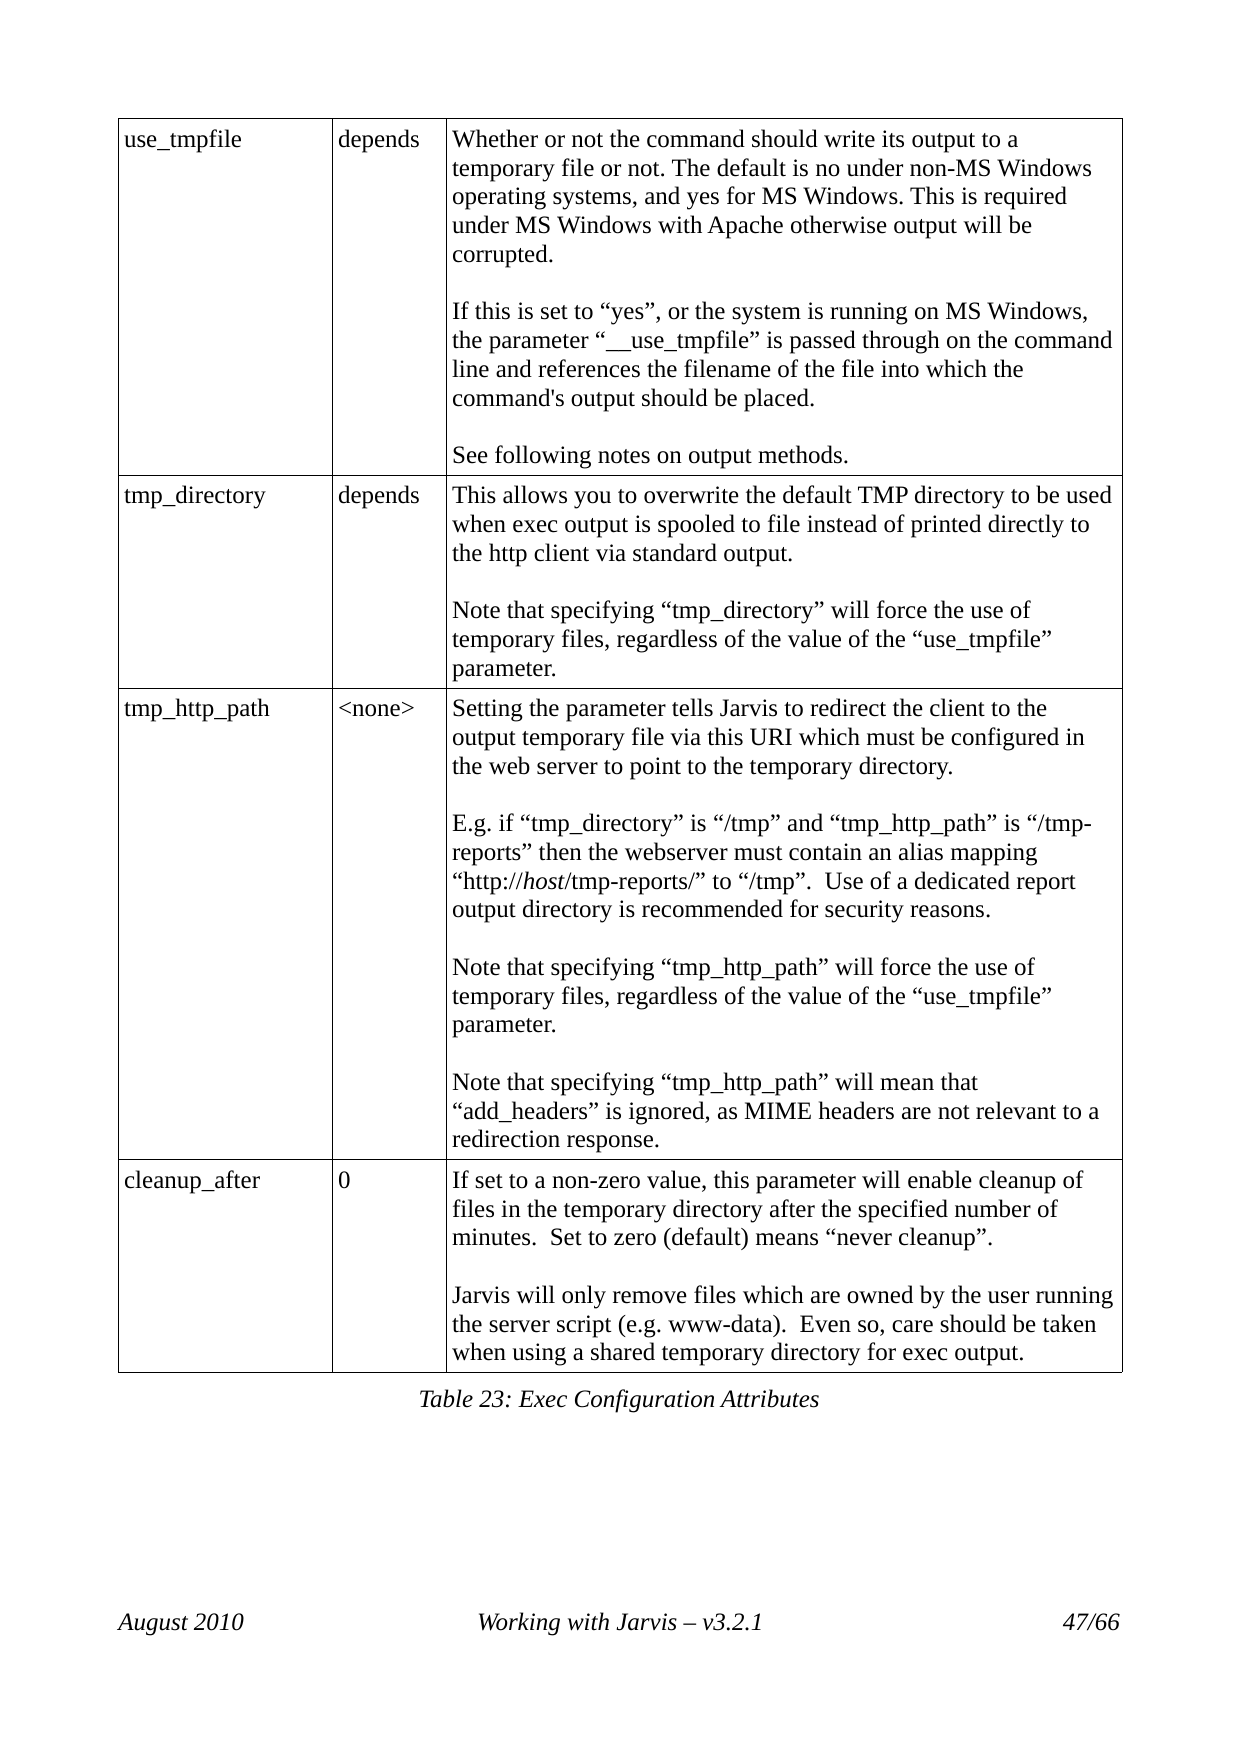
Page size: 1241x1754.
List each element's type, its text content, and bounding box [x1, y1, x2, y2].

table_cell use_tmpfile [119, 119, 332, 475]
text Table 23: Exec Configuration Attributes [118, 1384, 1122, 1413]
table_cell depends [333, 119, 446, 475]
table_cell This allows you to overwrite the default TMP directory to be used when exec output is spooled to file instead of printed directly to the http client via standard output. Note that specifying “tmp_directory” will force the use of temporary files, regardless of the value of the “use_tmpfile” parameter. [447, 476, 1122, 687]
table_cell 0 [333, 1160, 446, 1372]
table_cell Whether or not the command should write its output to a temporary file or not. The default is no under non-MS Windows operating systems, and yes for MS Windows. This is required under MS Windows with Apache otherwise output will be corrupted. If this is set to “yes”, or the system is running on MS Windows, the parameter “__use_tmpfile” is passed through on the command line and references the filename of the file into which the command's output should be placed. See following notes on output methods. [447, 119, 1122, 475]
table_cell tmp_http_path [119, 689, 332, 1159]
table_cell <none> [333, 689, 446, 1159]
table_cell cleanup_after [119, 1160, 332, 1372]
table_cell depends [333, 476, 446, 687]
table_cell Setting the parameter tells Jarvis to redirect the client to the output temporary file via this URI which must be configured in the web server to point to the temporary directory. E.g. if “tmp_directory” is “/tmp” and “tmp_http_path” is “/tmp-reports” then the webserver must contain an alias mapping “http://host/tmp-reports/” to “/tmp”. Use of a dedicated report output directory is recommended for security reasons. Note that specifying “tmp_http_path” will force the use of temporary files, regardless of the value of the “use_tmpfile” parameter. Note that specifying “tmp_http_path” will mean that “add_headers” is ignored, as MIME headers are not relevant to a redirection response. [447, 689, 1122, 1159]
table_cell tmp_directory [119, 476, 332, 687]
table_cell If set to a non-zero value, this parameter will enable cleanup of files in the temporary directory after the specified number of minutes. Set to zero (default) means “never cleanup”. Jarvis will only remove files which are owned by the user running the server script (e.g. www-data). Even so, care should be taken when using a shared temporary directory for exec output. [447, 1160, 1122, 1372]
